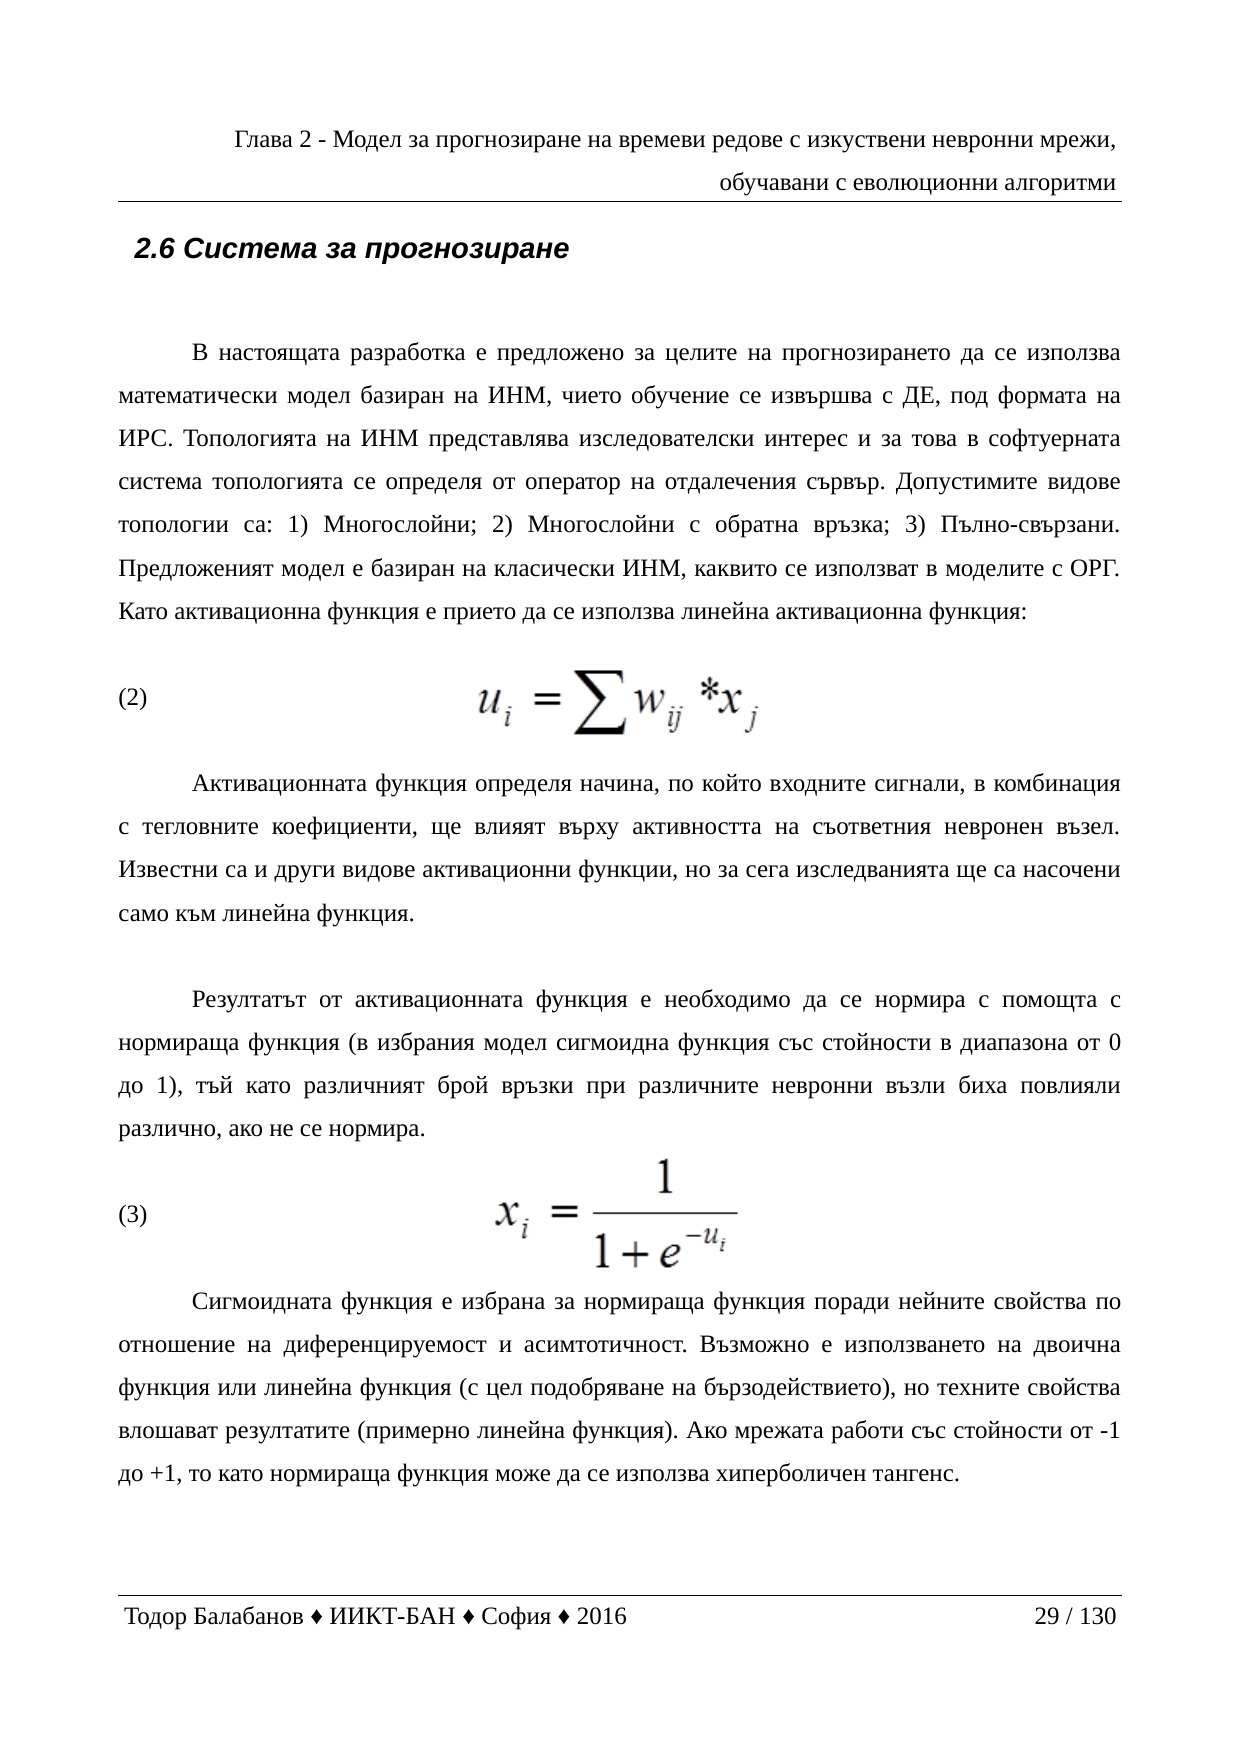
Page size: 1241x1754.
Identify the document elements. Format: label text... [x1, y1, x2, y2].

subtitle 2.6 Система за прогнозиране [118, 231, 1122, 264]
text Сигмоидната функция е избрана за нормираща функция поради нейните свойства по отношение на диференцируемост и асимтотичност. Възможно е използването на двоична функция или линейна функция (с цел подобряване на бързодействието), но техните свойства влошават резултатите (примерно линейна функция). Ако мрежата работи със стойности от -1 до +1, то като нормираща функция може да се използва хиперболичен тангенс. [118, 1286, 1122, 1487]
text Активационната функция определя начина, по който входните сигнали, в комбинация с тегловните коефициенти, ще влияят върху активността на съответния невронен възел. Известни са и други видове активационни функции, но за сега изследванията ще са насочени само към линейна функция. [118, 768, 1122, 926]
text Резултатът от активационната функция е необходимо да се нормира с помощта с нормираща функция (в избрания модел сигмоидна функция със стойности в диапазона от 0 до 1), тъй като различният брой връзки при различните невронни възли биха повлияли различно, ако не се нормира. [118, 984, 1122, 1142]
text (3) [118, 1199, 488, 1228]
text (2) [118, 682, 471, 711]
text [769, 682, 1122, 711]
text [752, 1199, 1122, 1228]
text В настоящата разработка е предложено за целите на прогнозирането да се използва математически модел базиран на ИНМ, чието обучение се извършва с ДЕ, под формата на ИРС. Топологията на ИНМ представлява изследователски интерес и за това в софтуерната система топологията се определя от оператор на отдалечения сървър. Допустимите видове топологии са: 1) Многослойни; 2) Многослойни с обратна връзка; 3) Пълно-свързани. Предложеният модел е базиран на класически ИНМ, каквито се използват в моделите с ОРГ. Като активационна функция е прието да се използва линейна активационна функция: [118, 337, 1122, 624]
